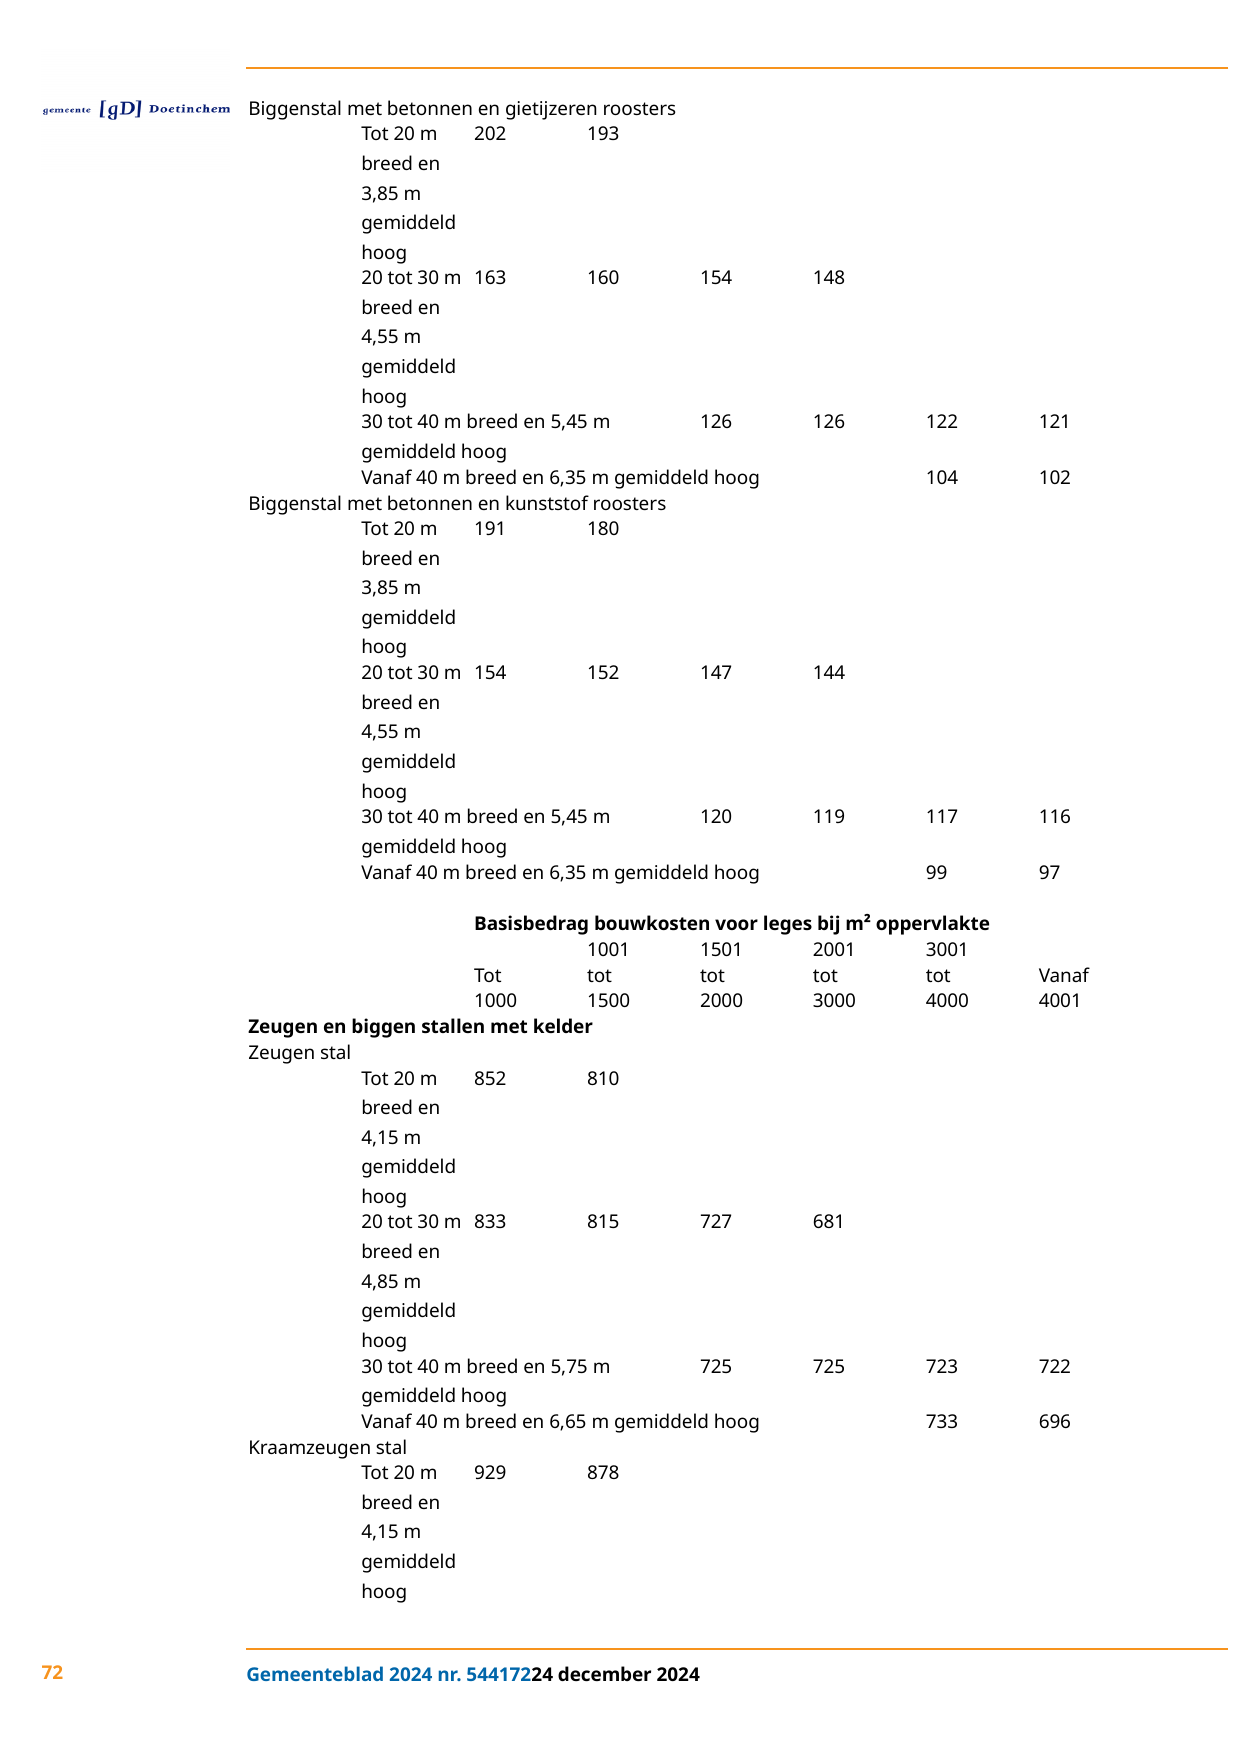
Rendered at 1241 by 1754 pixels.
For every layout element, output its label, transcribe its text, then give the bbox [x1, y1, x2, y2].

table_cell 681 [813, 1209, 926, 1353]
table_cell 160 [587, 265, 700, 409]
table_cell [248, 988, 361, 1013]
table_cell [926, 515, 1038, 659]
table_cell [361, 962, 474, 987]
table_cell [474, 1434, 587, 1459]
table_cell Tot 20 m breed en 4,15 m gemiddeld hoog [361, 1460, 474, 1604]
table_cell 20 tot 30 m breed en 4,85 m gemiddeld hoog [361, 1209, 474, 1353]
table_cell [1039, 1065, 1152, 1209]
table_cell [1039, 265, 1152, 409]
table_cell [926, 1460, 1038, 1604]
table_cell [587, 1039, 700, 1065]
table_cell [813, 95, 926, 121]
table_cell 852 [474, 1065, 587, 1209]
table_cell [700, 1013, 813, 1039]
table_cell [248, 265, 361, 409]
table_cell 154 [700, 265, 813, 409]
table_cell [813, 1434, 926, 1459]
table_cell [1039, 515, 1152, 659]
table_cell 3001 [926, 936, 1038, 962]
table_cell 1500 [587, 988, 700, 1013]
table_cell 4000 [926, 988, 1038, 1013]
table_cell 180 [587, 515, 700, 659]
table_cell 833 [474, 1209, 587, 1353]
table_cell Zeugen stal [248, 1039, 474, 1065]
table_cell [700, 1039, 813, 1065]
table_cell 20 tot 30 m breed en 4,55 m gemiddeld hoog [361, 660, 474, 803]
table_cell Tot 20 m breed en 4,15 m gemiddeld hoog [361, 1065, 474, 1209]
table_cell [248, 859, 361, 884]
table_cell [248, 1460, 361, 1604]
table_cell 202 [474, 121, 587, 264]
table_cell [926, 1434, 1038, 1459]
table_cell 120 [700, 804, 813, 859]
table_cell 2000 [700, 988, 813, 1013]
table_cell Vanaf 40 m breed en 6,35 m gemiddeld hoog [361, 464, 926, 490]
table_cell tot [926, 962, 1038, 987]
table_cell [587, 885, 700, 910]
table_cell 30 tot 40 m breed en 5,45 m gemiddeld hoog [361, 804, 700, 859]
table_cell [700, 121, 813, 264]
table_cell Vanaf 40 m breed en 6,65 m gemiddeld hoog [361, 1408, 926, 1434]
table_cell [248, 464, 361, 490]
table_cell 97 [1039, 859, 1152, 884]
table_cell 727 [700, 1209, 813, 1353]
table_cell 119 [813, 804, 926, 859]
table_cell 122 [926, 409, 1038, 464]
table_cell [1039, 1209, 1152, 1353]
table_cell 152 [587, 660, 700, 803]
table_cell 116 [1039, 804, 1152, 859]
table_cell [1039, 660, 1152, 803]
table_cell [700, 885, 813, 910]
table_cell 3000 [813, 988, 926, 1013]
table_cell tot [587, 962, 700, 987]
table_cell 1501 [700, 936, 813, 962]
table_cell [813, 885, 926, 910]
table_cell [1039, 1013, 1152, 1039]
table_cell [926, 95, 1038, 121]
table_cell [926, 660, 1038, 803]
table_cell 1001 [587, 936, 700, 962]
table_cell [813, 1065, 926, 1209]
table_cell 102 [1039, 464, 1152, 490]
table_cell [926, 1013, 1038, 1039]
table_cell [813, 1460, 926, 1604]
table_cell 878 [587, 1460, 700, 1604]
table_cell [926, 1209, 1038, 1353]
table_cell Vanaf 40 m breed en 6,35 m gemiddeld hoog [361, 859, 926, 884]
table_cell [1039, 1434, 1152, 1459]
table_cell [248, 804, 361, 859]
table_cell 126 [813, 409, 926, 464]
table_cell tot [813, 962, 926, 987]
table_cell Kraamzeugen stal [248, 1434, 474, 1459]
table_cell 810 [587, 1065, 700, 1209]
table_cell [1039, 121, 1152, 264]
table_cell Tot [474, 962, 587, 987]
table_cell [248, 1408, 361, 1434]
table_cell 696 [1039, 1408, 1152, 1434]
table_cell Biggenstal met betonnen en gietijzeren roosters [248, 95, 813, 121]
table_cell [700, 1065, 813, 1209]
picture [41, 47, 231, 172]
table_cell [700, 1434, 813, 1459]
table_cell [813, 490, 926, 515]
table_cell 725 [700, 1353, 813, 1408]
table_cell 148 [813, 265, 926, 409]
table_cell 117 [926, 804, 1038, 859]
table_cell 4001 [1039, 988, 1152, 1013]
table_cell Tot 20 m breed en 3,85 m gemiddeld hoog [361, 121, 474, 264]
table_cell [926, 121, 1038, 264]
table_cell 163 [474, 265, 587, 409]
table_cell [926, 265, 1038, 409]
table_cell [813, 1013, 926, 1039]
table_cell 126 [700, 409, 813, 464]
table_cell [248, 409, 361, 464]
table_cell 2001 [813, 936, 926, 962]
table_cell [813, 515, 926, 659]
table_cell 1000 [474, 988, 587, 1013]
table_cell 193 [587, 121, 700, 264]
table_cell [361, 936, 474, 962]
table_cell [248, 910, 361, 936]
table_cell 144 [813, 660, 926, 803]
table_cell [813, 121, 926, 264]
table_cell 723 [926, 1353, 1038, 1408]
table_cell 30 tot 40 m breed en 5,45 m gemiddeld hoog [361, 409, 700, 464]
table_cell [248, 1065, 361, 1209]
table_cell [1039, 885, 1152, 910]
table_cell [926, 490, 1038, 515]
table_cell [1039, 490, 1152, 515]
table_cell [1039, 1039, 1152, 1065]
table_cell 121 [1039, 409, 1152, 464]
table_cell [1039, 95, 1152, 121]
table_cell [248, 1353, 361, 1408]
table_cell 815 [587, 1209, 700, 1353]
table_cell [248, 885, 361, 910]
table_cell 30 tot 40 m breed en 5,75 m gemiddeld hoog [361, 1353, 700, 1408]
table_cell [926, 1065, 1038, 1209]
table_cell [474, 936, 587, 962]
table_cell [248, 1209, 361, 1353]
table_cell [587, 1434, 700, 1459]
table_cell Vanaf [1039, 962, 1152, 987]
table_cell [700, 1460, 813, 1604]
table_cell [361, 885, 474, 910]
table_cell [813, 1039, 926, 1065]
table_cell [248, 515, 361, 659]
table_cell Biggenstal met betonnen en kunststof roosters [248, 490, 813, 515]
table_cell [248, 121, 361, 264]
table_cell Tot 20 m breed en 3,85 m gemiddeld hoog [361, 515, 474, 659]
table_cell 20 tot 30 m breed en 4,55 m gemiddeld hoog [361, 265, 474, 409]
table_cell [700, 515, 813, 659]
table_cell Basisbedrag bouwkosten voor leges bij m² oppervlakte [474, 910, 1152, 936]
table_cell [1039, 936, 1152, 962]
table_cell [248, 962, 361, 987]
table_cell [926, 1039, 1038, 1065]
table_cell 104 [926, 464, 1038, 490]
table_cell tot [700, 962, 813, 987]
table_cell Zeugen en biggen stallen met kelder [248, 1013, 700, 1039]
table_cell [474, 885, 587, 910]
table_cell 722 [1039, 1353, 1152, 1408]
table_cell 99 [926, 859, 1038, 884]
table_cell [1039, 1460, 1152, 1604]
table_cell [361, 988, 474, 1013]
table_cell 147 [700, 660, 813, 803]
table_cell 733 [926, 1408, 1038, 1434]
table_cell [926, 885, 1038, 910]
table_cell 725 [813, 1353, 926, 1408]
table_cell 929 [474, 1460, 587, 1604]
table_cell [474, 1039, 587, 1065]
table_cell [361, 910, 474, 936]
table_cell 154 [474, 660, 587, 803]
table_cell [248, 936, 361, 962]
table_cell 191 [474, 515, 587, 659]
table_cell [248, 660, 361, 803]
